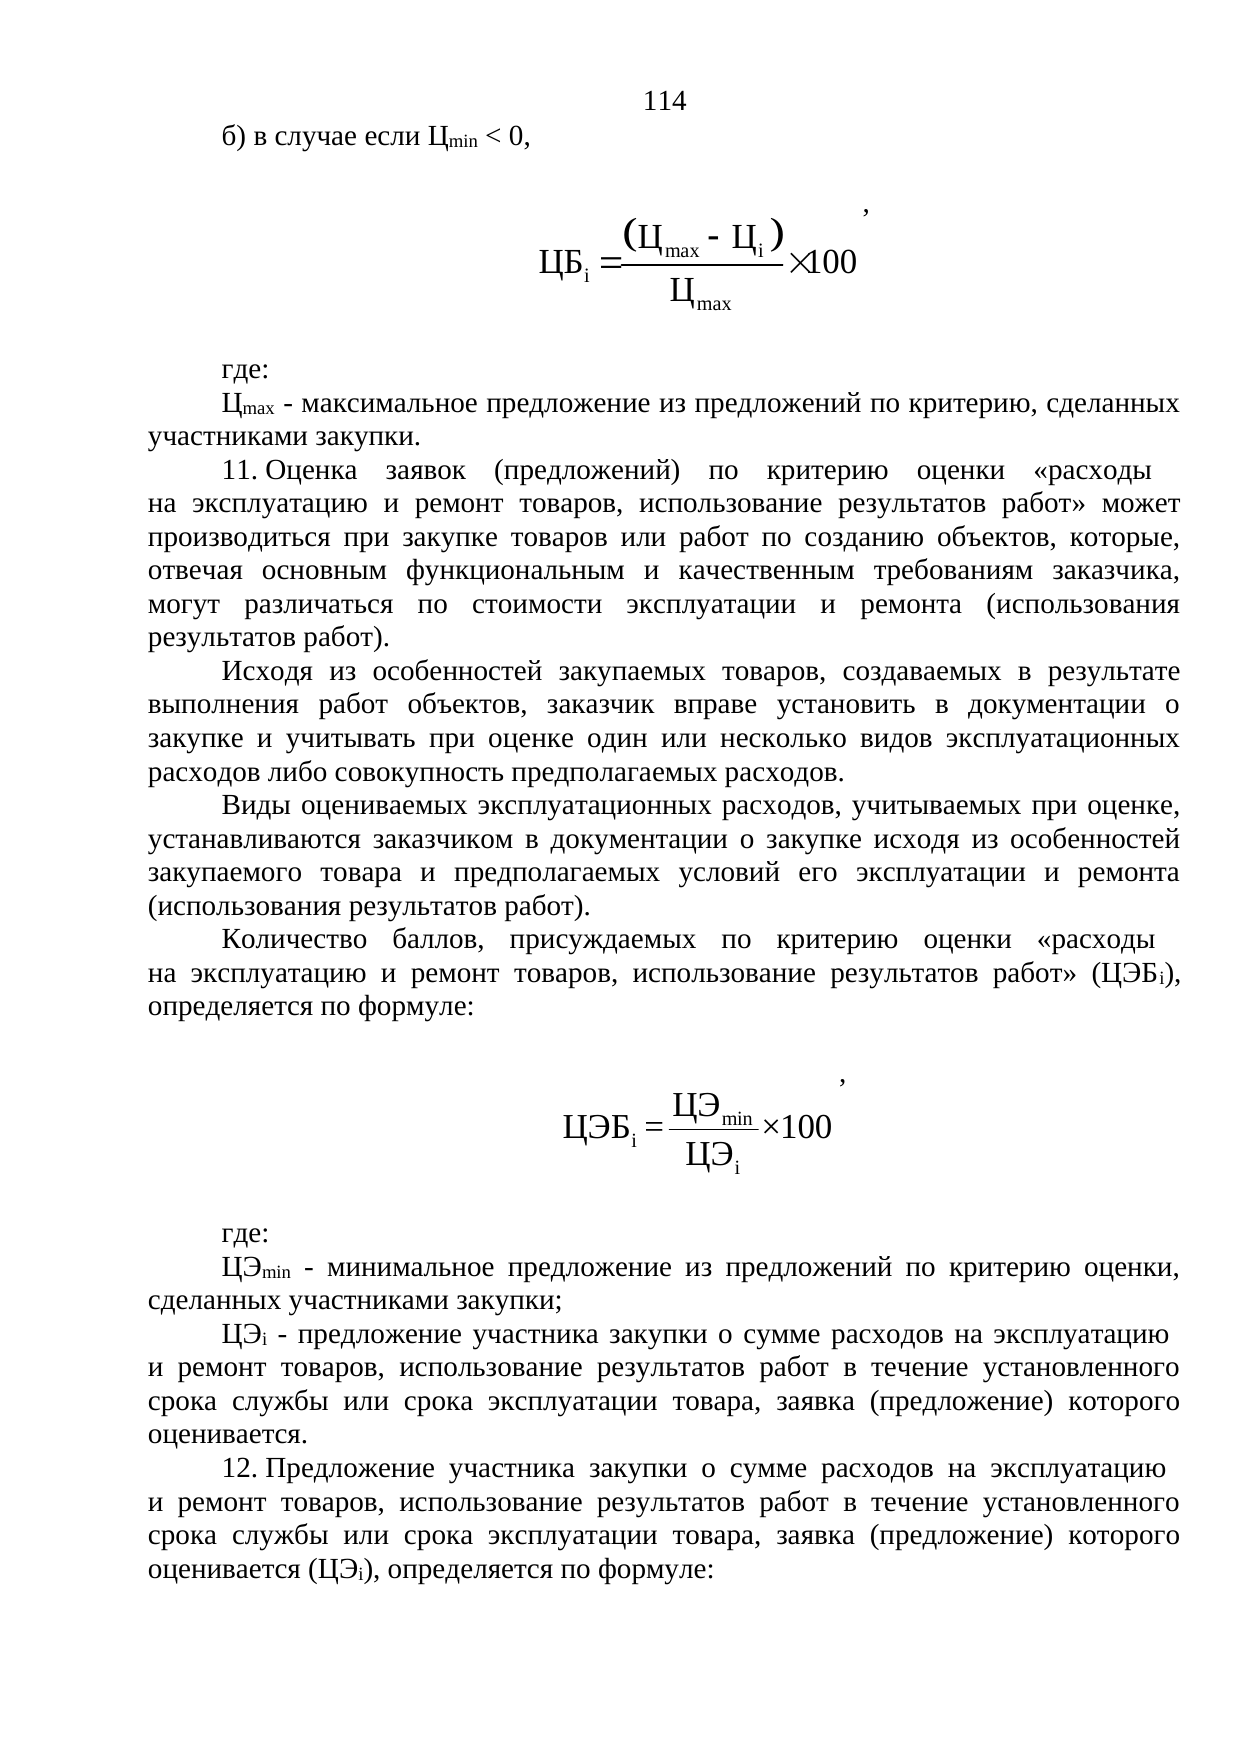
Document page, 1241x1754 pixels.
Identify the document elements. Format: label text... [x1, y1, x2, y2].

text , [148, 1056, 1181, 1182]
text 12. Предложение участника закупки о сумме расходов на эксплуатацию и ремонт товаров, использование результатов работ в течение установленного срока службы или срока эксплуатации товара, заявка (предложение) которого оценивается (ЦЭi), определяется по формуле: [148, 1450, 1181, 1584]
text Исходя из особенностей закупаемых товаров, создаваемых в результате выполнения работ объектов, заказчик вправе установить в документации о закупке и учитывать при оценке один или несколько видов эксплуатационных расходов либо совокупность предполагаемых расходов. [148, 653, 1181, 787]
text ЦЭi - предложение участника закупки о сумме расходов на эксплуатацию и ремонт товаров, использование результатов работ в течение установленного срока службы или срока эксплуатации товара, заявка (предложение) которого оценивается. [148, 1316, 1181, 1450]
text ЦЭmin - минимальное предложение из предложений по критерию оценки, сделанных участниками закупки; [148, 1249, 1181, 1316]
text Цmax - максимальное предложение из предложений по критерию, сделанных участниками закупки. [148, 385, 1181, 452]
text Количество баллов, присуждаемых по критерию оценки «расходы на эксплуатацию и ремонт товаров, использование результатов работ» (ЦЭБi), определяется по формуле: [148, 921, 1181, 1022]
text Виды оцениваемых эксплуатационных расходов, учитываемых при оценке, устанавливаются заказчиком в документации о закупке исходя из особенностей закупаемого товара и предполагаемых условий его эксплуатации и ремонта (использования результатов работ). [148, 787, 1181, 921]
text 11. Оценка заявок (предложений) по критерию оценки «расходы на эксплуатацию и ремонт товаров, использование результатов работ» может производиться при закупке товаров или работ по созданию объектов, которые, отвечая основным функциональным и качественным требованиям заказчика, могут различаться по стоимости эксплуатации и ремонта (использования результатов работ). [148, 452, 1181, 653]
text б) в случае если Цmin < 0, [148, 118, 1181, 152]
text где: [148, 1215, 1181, 1249]
text где: [148, 351, 1181, 385]
text , [148, 185, 1181, 318]
